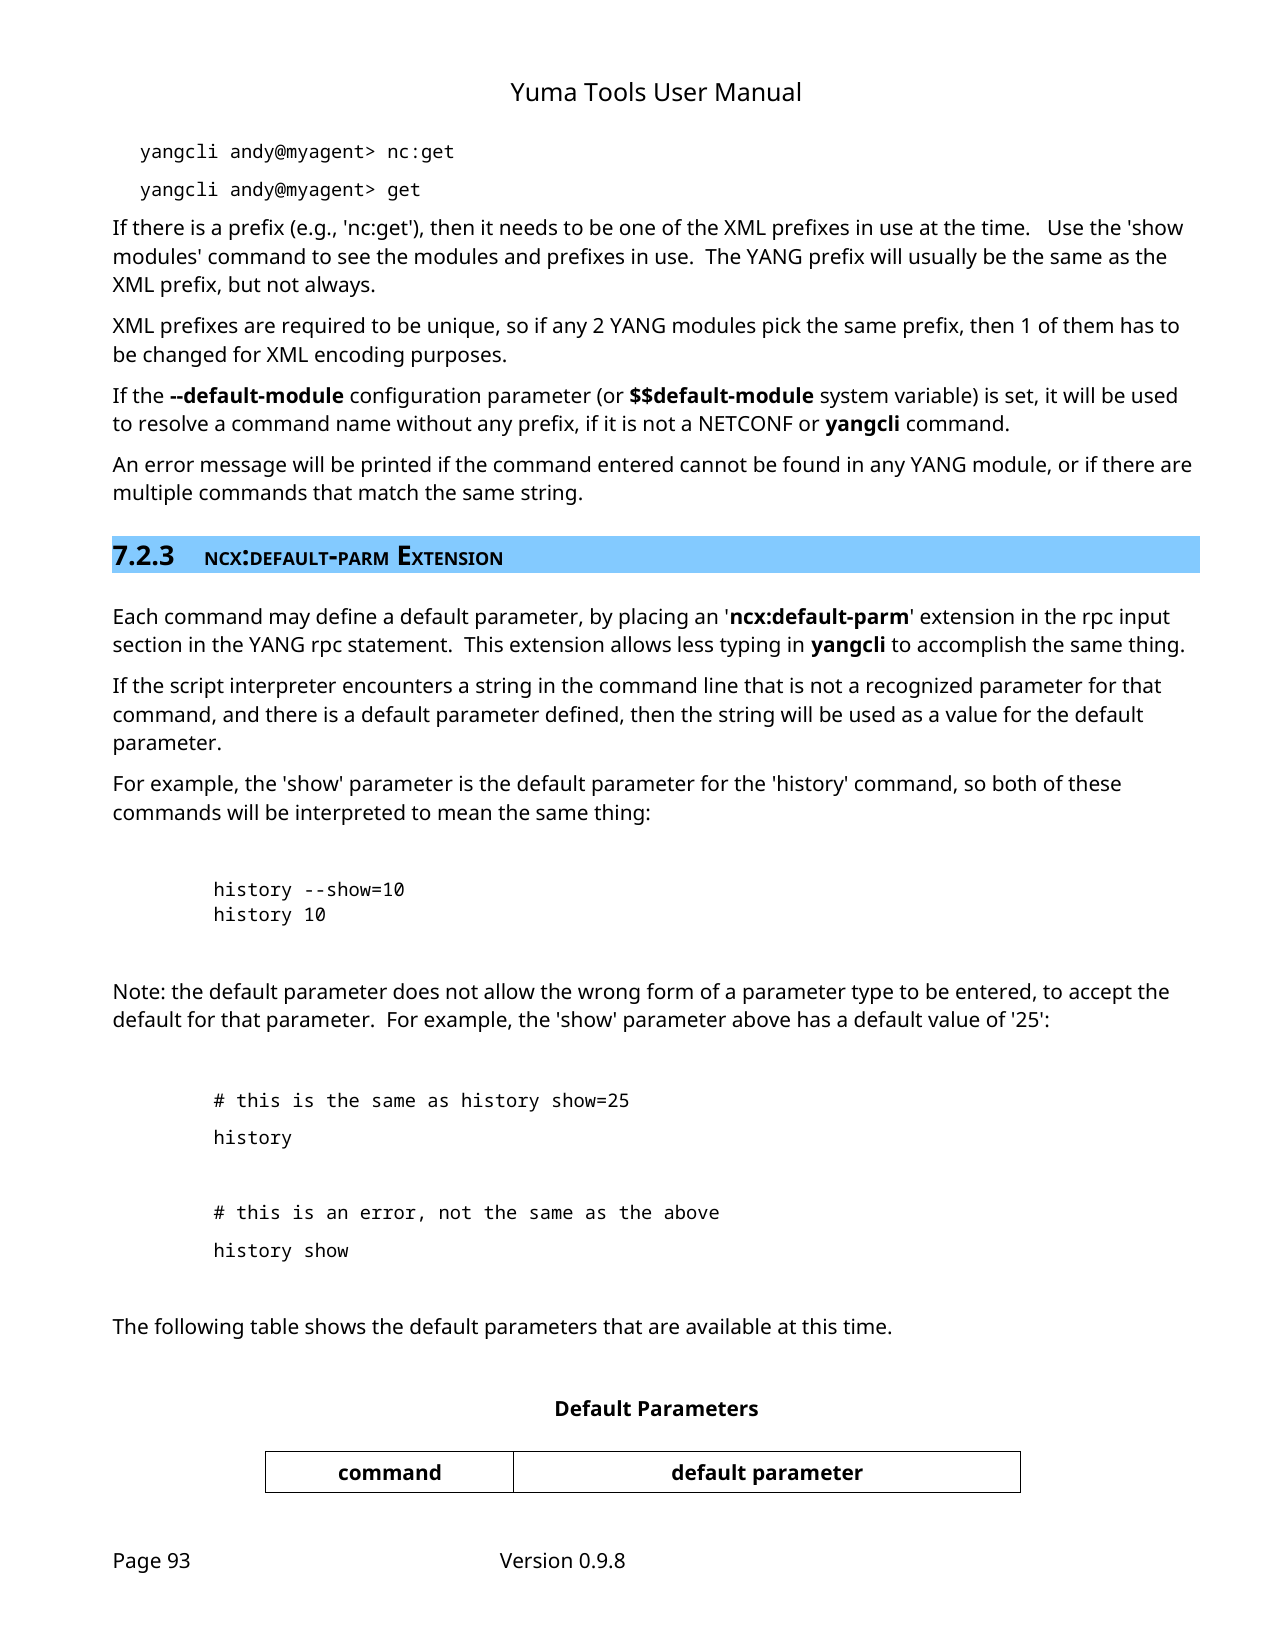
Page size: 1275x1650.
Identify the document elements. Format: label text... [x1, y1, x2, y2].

table_header command [266, 1452, 513, 1492]
text # this is the same as history show=25 [139, 1087, 1200, 1113]
text Each command may define a default parameter, by placing an 'ncx:default-parm' extension in the rpc input section in the YANG rpc statement. This extension allows less typing in yangcli to accomplish the same thing. [112, 602, 1200, 659]
text If there is a prefix (e.g., 'nc:get'), then it needs to be one of the XML prefixes in use at the time. Use the 'show modules' command to see the modules and prefixes in use. The YANG prefix will usually be the same as the XML prefix, but not always. [112, 213, 1200, 299]
text XML prefixes are required to be unique, so if any 2 YANG modules pick the same prefix, then 1 of them has to be changed for XML encoding purposes. [112, 311, 1200, 368]
text yangcli andy@myagent> get [139, 176, 1200, 202]
text Note: the default parameter does not allow the wrong form of a parameter type to be entered, to accept the default for that parameter. For example, the 'show' parameter above has a default value of '25': [112, 977, 1200, 1034]
text # this is an error, not the same as the above [139, 1199, 1200, 1225]
text history --show=10 history 10 [139, 876, 1200, 927]
subtitle ncx:default-parm Extension [112, 536, 1200, 573]
text An error message will be printed if the command entered cannot be found in any YANG module, or if there are multiple commands that match the same string. [112, 450, 1200, 507]
table_header default parameter [514, 1452, 1020, 1492]
text If the --default-module configuration parameter (or $$default-module system variable) is set, it will be used to resolve a command name without any prefix, if it is not a NETCONF or yangcli command. [112, 381, 1200, 438]
text history show [139, 1237, 1200, 1263]
text yangcli andy@myagent> nc:get [139, 138, 1200, 164]
text The following table shows the default parameters that are available at this time. [112, 1312, 1200, 1341]
text If the script interpreter encounters a string in the command line that is not a recognized parameter for that command, and there is a default parameter defined, then the string will be used as a value for the default parameter. [112, 672, 1200, 757]
subtitle Default Parameters [127, 1394, 1185, 1422]
text history [139, 1124, 1200, 1150]
text For example, the 'show' parameter is the default parameter for the 'history' command, so both of these commands will be interpreted to mean the same thing: [112, 769, 1200, 826]
